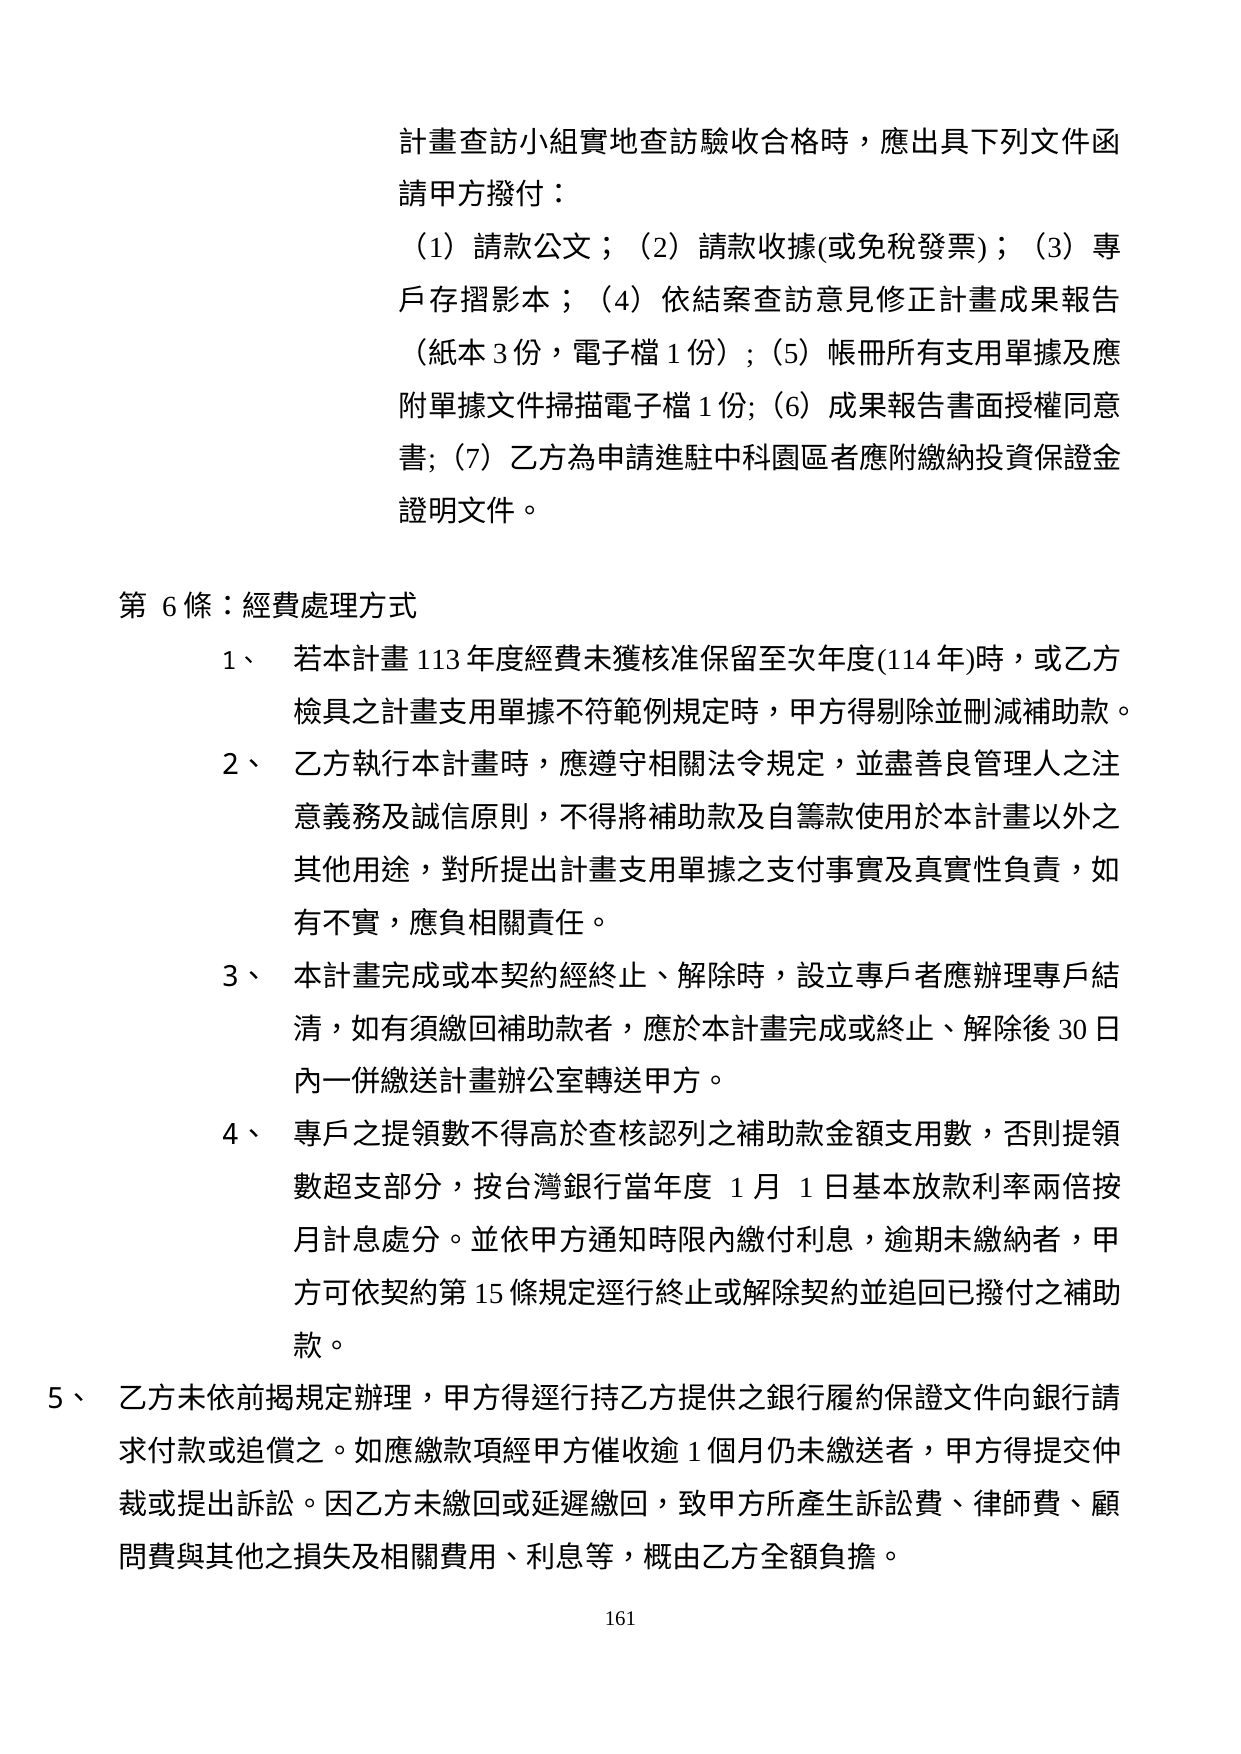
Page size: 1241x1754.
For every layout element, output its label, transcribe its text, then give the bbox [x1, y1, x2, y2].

text 計畫查訪小組實地查訪驗收合格時，應出具下列文件函請甲方撥付： [399, 118, 1122, 213]
list 乙方未依前揭規定辦理，甲方得逕行持乙方提供之銀行履約保證文件向銀行請求付款或追償之。如應繳款項經甲方催收逾1個月仍未繳送者，甲方得提交仲裁或提出訴訟。因乙方未繳回或延遲繳回，致甲方所產生訴訟費、律師費、顧問費與其他之損失及相關費用、利息等，概由乙方全額負擔。 [47, 1375, 1122, 1576]
text 第 6 條：經費處理方式 [118, 582, 1122, 625]
list 乙方執行本計畫時，應遵守相關法令規定，並盡善良管理人之注意義務及誠信原則，不得將補助款及自籌款使用於本計畫以外之其他用途，對所提出計畫支用單據之支付事實及真實性負責，如有不實，應負相關責任。 [221, 741, 1122, 942]
list 若本計畫113年度經費未獲核准保留至次年度(114年)時，或乙方檢具之計畫支用單據不符範例規定時，甲方得剔除並刪減補助款。 [221, 635, 1122, 730]
list 本計畫完成或本契約經終止、解除時，設立專戶者應辦理專戶結清，如有須繳回補助款者，應於本計畫完成或終止、解除後30日內一併繳送計畫辦公室轉送甲方。 [221, 952, 1122, 1100]
text （1）請款公文；（2）請款收據(或免稅發票)；（3）專戶存摺影本；（4）依結案查訪意見修正計畫成果報告（紙本3份，電子檔1份）;（5）帳冊所有支用單據及應附單據文件掃描電子檔1份;（6）成果報告書面授權同意書;（7）乙方為申請進駐中科園區者應附繳納投資保證金證明文件。 [399, 224, 1122, 530]
list 專戶之提領數不得高於查核認列之補助款金額支用數，否則提領數超支部分，按台灣銀行當年度 1 月 1 日基本放款利率兩倍按月計息處分。並依甲方通知時限內繳付利息，逾期未繳納者，甲方可依契約第15條規定逕行終止或解除契約並追回已撥付之補助款。 [221, 1111, 1122, 1364]
